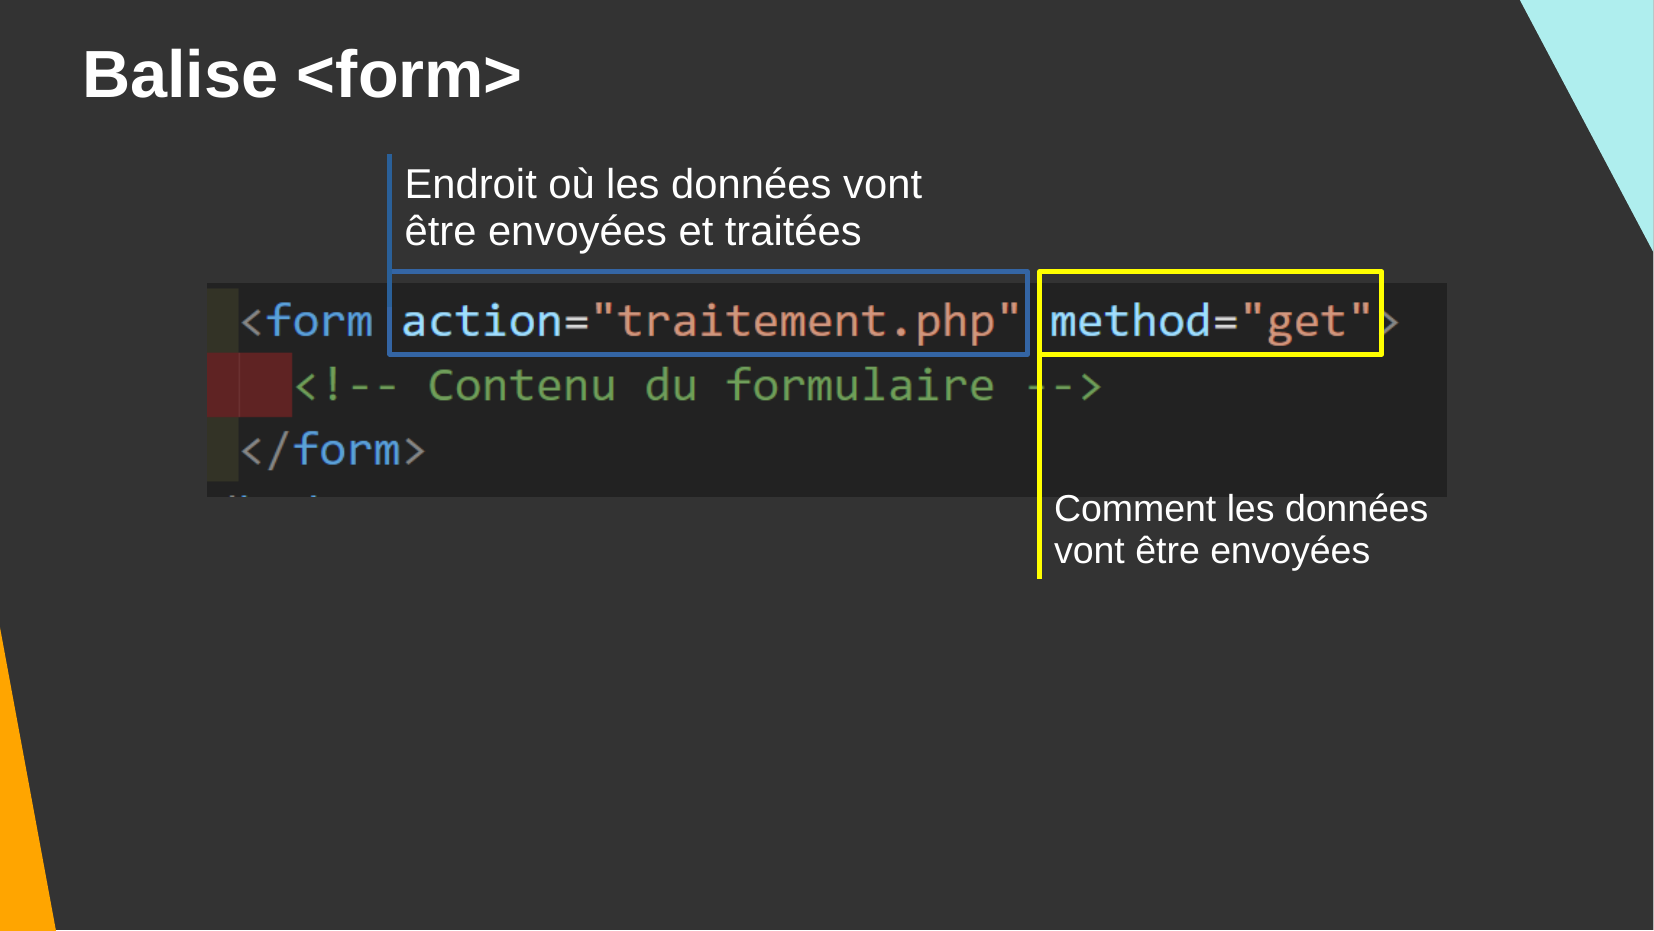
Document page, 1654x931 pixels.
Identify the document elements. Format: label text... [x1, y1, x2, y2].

picture [392, 283, 1025, 352]
text_box Endroit où les données vont être envoyées et traitées [389, 153, 993, 262]
text_box Comment les données vont être envoyées [1039, 479, 1489, 579]
picture [1042, 283, 1379, 352]
title Balise <form> [82, 37, 1571, 115]
picture [1042, 283, 1447, 479]
picture [207, 283, 1037, 497]
text_box [0, 627, 57, 931]
text_box [1519, 0, 1654, 254]
